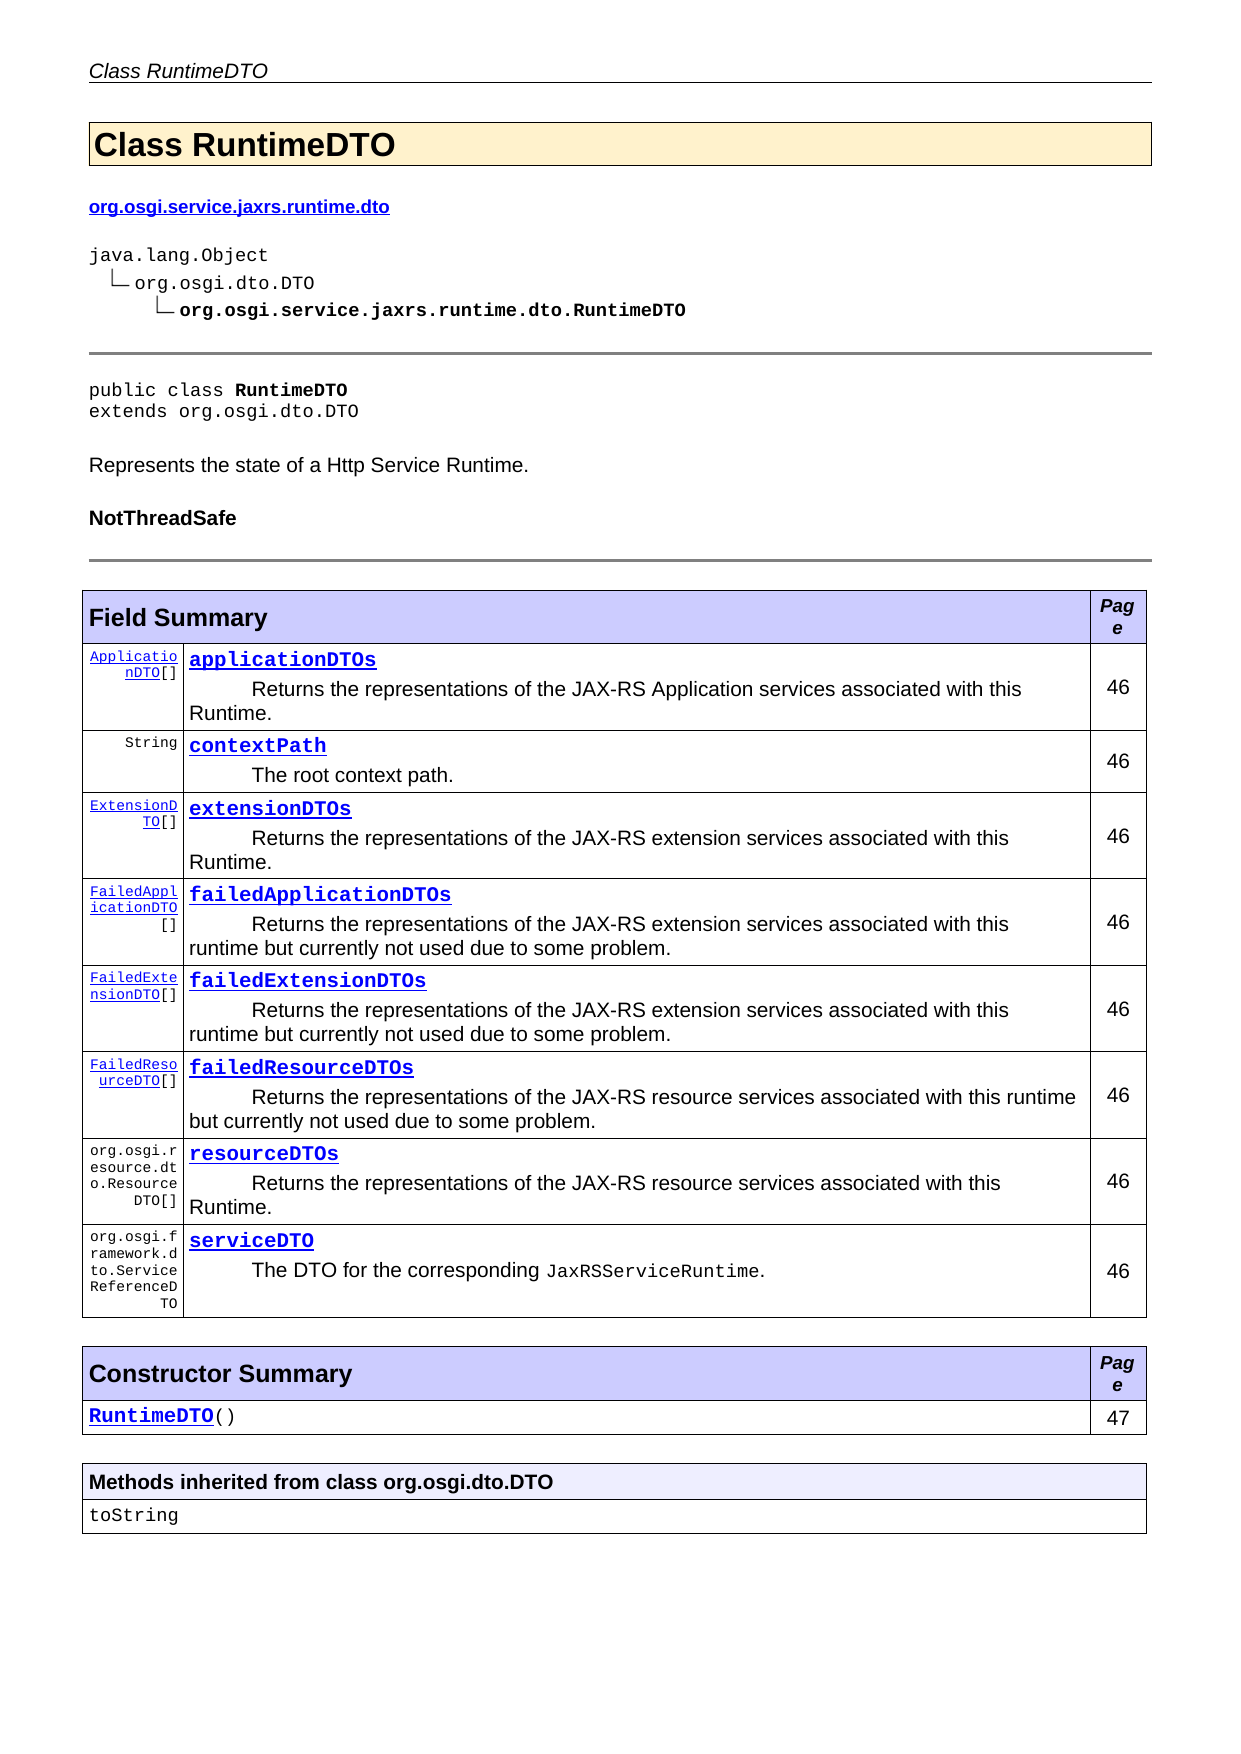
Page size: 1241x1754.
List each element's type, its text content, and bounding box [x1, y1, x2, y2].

table_cell contextPath The root context path. [184, 731, 1090, 792]
text public class RuntimeDTO [88, 381, 1152, 402]
table_cell String [83, 731, 183, 792]
table_cell ExtensionDTO[] [83, 793, 183, 878]
table_cell toString [83, 1500, 1146, 1533]
text Represents the state of a Http Service Runtime. [88, 452, 1152, 476]
table_cell serviceDTO The DTO for the corresponding JaxRSServiceRuntime. [184, 1225, 1090, 1317]
table_cell 46 [1091, 1401, 1146, 1434]
table_cell FailedResourceDTO[] [83, 1052, 183, 1137]
table_cell 45 [1091, 966, 1146, 1051]
table_cell failedApplicationDTOs Returns the representations of the JAX-RS extension services associated with this runtime but currently not used due to some problem. [184, 879, 1090, 965]
table_header Page [1091, 1347, 1146, 1400]
table_header Page [1091, 591, 1146, 643]
text org.osgi.service.jaxrs.runtime.dto [88, 195, 1152, 217]
table_cell applicationDTOs Returns the representations of the JAX-RS Application services associated with this Runtime. [184, 644, 1090, 729]
table_cell org.osgi.framework.dto.ServiceReferenceDTO [83, 1225, 183, 1317]
table_header Field Summary [83, 591, 1090, 643]
table_cell 45 [1091, 1225, 1146, 1317]
table_cell ApplicationDTO[] [83, 644, 183, 729]
table_cell 45 [1091, 644, 1146, 729]
table_cell 45 [1091, 731, 1146, 792]
text java.lang.Object [88, 246, 1152, 267]
table_header Methods inherited from class org.osgi.dto.DTO [83, 1464, 1146, 1499]
table_header Constructor Summary [83, 1347, 1090, 1400]
table_cell resourceDTOs Returns the representations of the JAX-RS resource services associated with this Runtime. [184, 1139, 1090, 1224]
table_cell 45 [1091, 793, 1146, 878]
table_cell FailedExtensionDTO[] [83, 966, 183, 1051]
table_cell 45 [1091, 879, 1146, 965]
subtitle Class RuntimeDTO [90, 123, 1151, 165]
table_cell 45 [1091, 1139, 1146, 1224]
table_cell failedExtensionDTOs Returns the representations of the JAX-RS extension services associated with this runtime but currently not used due to some problem. [184, 966, 1090, 1051]
table_cell failedResourceDTOs Returns the representations of the JAX-RS resource services associated with this runtime but currently not used due to some problem. [184, 1052, 1090, 1137]
table_cell RuntimeDTO() [83, 1401, 1090, 1434]
table_cell 45 [1091, 1052, 1146, 1137]
text extends org.osgi.dto.DTO [88, 402, 1152, 423]
text org.osgi.dto.DTO [88, 267, 1152, 295]
table_cell org.osgi.resource.dto.ResourceDTO[] [83, 1139, 183, 1224]
table_cell FailedApplicationDTO[] [83, 879, 183, 965]
picture [156, 295, 180, 317]
picture [111, 267, 135, 290]
text NotThreadSafe [88, 506, 1152, 529]
table_cell extensionDTOs Returns the representations of the JAX-RS extension services associated with this Runtime. [184, 793, 1090, 878]
text org.osgi.service.jaxrs.runtime.dto.RuntimeDTO [88, 295, 1152, 322]
